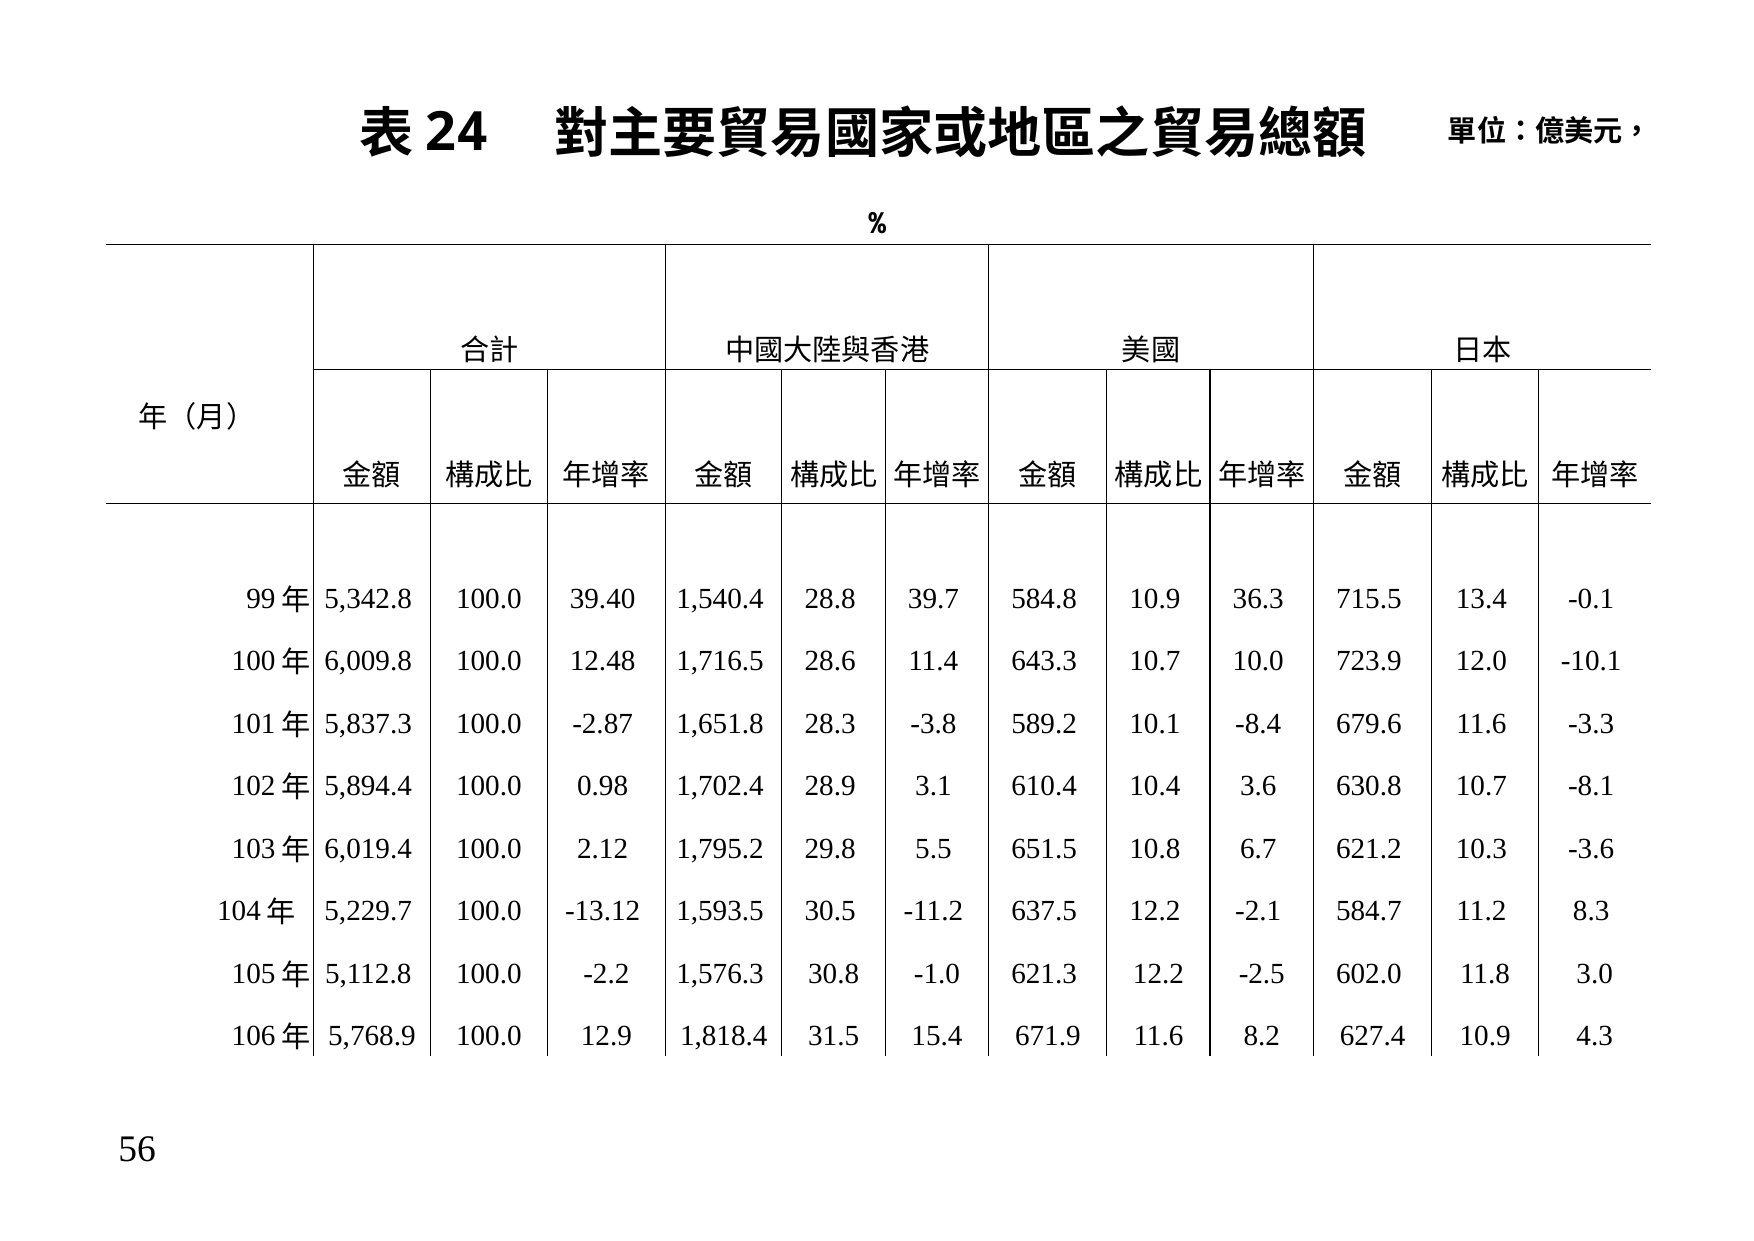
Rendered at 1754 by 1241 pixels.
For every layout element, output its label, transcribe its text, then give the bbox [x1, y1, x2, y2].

table_cell 1,593.5 [666, 869, 781, 931]
table_cell 5,229.7 [314, 869, 430, 931]
table_cell -2.87 [548, 681, 665, 743]
table_cell 5,342.8 [314, 504, 430, 618]
table_cell 102年 [106, 744, 313, 806]
table_cell 584.7 [1314, 869, 1431, 931]
table_cell -13.12 [548, 869, 665, 931]
table_cell 99年 [106, 504, 313, 618]
table_cell 5,894.4 [314, 744, 430, 806]
table_cell 671.9 [989, 994, 1106, 1056]
table_cell -1.0 [886, 931, 988, 993]
table_cell 31.5 [782, 994, 885, 1056]
table_cell 28.9 [782, 744, 885, 806]
table_cell 643.3 [989, 619, 1106, 681]
table_cell 29.8 [782, 806, 885, 868]
table_cell 100.0 [431, 806, 547, 868]
table_cell -11.2 [886, 869, 988, 931]
table_cell 15.4 [886, 994, 988, 1056]
table_cell 28.6 [782, 619, 885, 681]
table_cell -8.4 [1211, 681, 1313, 743]
table_cell 11.6 [1107, 994, 1209, 1056]
table_cell 12.2 [1107, 931, 1209, 993]
table_cell 構成比 [431, 370, 547, 503]
table_cell 8.3 [1539, 869, 1651, 931]
table_cell 1,716.5 [666, 619, 781, 681]
table_cell 10.7 [1432, 744, 1538, 806]
table_cell 10.3 [1432, 806, 1538, 868]
table_cell 610.4 [989, 744, 1106, 806]
subtitle 表24 對主要貿易國家或地區之貿易總額 單位：億美元，% [118, 56, 1636, 243]
table_cell 105年 [106, 931, 313, 993]
table_cell 621.3 [989, 931, 1106, 993]
table_cell 8.2 [1211, 994, 1313, 1056]
table_cell 金額 [1314, 370, 1431, 503]
table_cell 12.9 [548, 994, 665, 1056]
table_cell 12.0 [1432, 619, 1538, 681]
table_cell 36.3 [1211, 504, 1313, 618]
table_cell 3.0 [1539, 931, 1651, 993]
table_cell 11.6 [1432, 681, 1538, 743]
table_cell 5.5 [886, 806, 988, 868]
table_cell -2.2 [548, 931, 665, 993]
table_header 合計 [314, 245, 665, 368]
table_cell 630.8 [1314, 744, 1431, 806]
table_cell 年增率 [1211, 370, 1313, 503]
table_cell 6.7 [1211, 806, 1313, 868]
table_cell 4.3 [1539, 994, 1651, 1056]
table_cell 10.4 [1107, 744, 1209, 806]
table_cell 30.8 [782, 931, 885, 993]
table_cell 100.0 [431, 869, 547, 931]
table_cell 28.3 [782, 681, 885, 743]
table_header 年（月） [106, 245, 313, 503]
table_cell 100.0 [431, 681, 547, 743]
table_cell 3.1 [886, 744, 988, 806]
table_header 美國 [989, 245, 1313, 368]
table_cell 10.8 [1107, 806, 1209, 868]
table_cell -0.1 [1539, 504, 1651, 618]
table_cell -8.1 [1539, 744, 1651, 806]
table_cell 621.2 [1314, 806, 1431, 868]
table_cell 100.0 [431, 994, 547, 1056]
table_cell 11.4 [886, 619, 988, 681]
table_cell 年增率 [1539, 370, 1651, 503]
table_header 日本 [1314, 245, 1651, 368]
table_cell 6,019.4 [314, 806, 430, 868]
table_cell 年增率 [886, 370, 988, 503]
table_cell 0.98 [548, 744, 665, 806]
table_cell 104年 [106, 869, 313, 931]
table_cell 13.4 [1432, 504, 1538, 618]
table_cell 1,576.3 [666, 931, 781, 993]
table_cell 10.9 [1107, 504, 1209, 618]
table_cell 2.12 [548, 806, 665, 868]
table_cell 1,818.4 [666, 994, 781, 1056]
table_cell 651.5 [989, 806, 1106, 868]
table_cell 年增率 [548, 370, 665, 503]
table_cell 584.8 [989, 504, 1106, 618]
table_cell 100.0 [431, 504, 547, 618]
table_cell 6,009.8 [314, 619, 430, 681]
table_cell 100.0 [431, 931, 547, 993]
table_cell 100.0 [431, 744, 547, 806]
table_cell 1,651.8 [666, 681, 781, 743]
table_cell -3.3 [1539, 681, 1651, 743]
table_cell 金額 [666, 370, 781, 503]
table_cell 39.40 [548, 504, 665, 618]
table_cell 金額 [314, 370, 430, 503]
table_cell 5,768.9 [314, 994, 430, 1056]
table_cell 3.6 [1211, 744, 1313, 806]
table_header 中國大陸與香港 [666, 245, 988, 368]
table_cell 100年 [106, 619, 313, 681]
table_cell 11.8 [1432, 931, 1538, 993]
table_cell 12.2 [1107, 869, 1209, 931]
table_cell 103年 [106, 806, 313, 868]
table_cell -2.5 [1211, 931, 1313, 993]
table_cell 11.2 [1432, 869, 1538, 931]
table_cell 637.5 [989, 869, 1106, 931]
table_cell 1,702.4 [666, 744, 781, 806]
table_cell 構成比 [782, 370, 885, 503]
table_cell -3.6 [1539, 806, 1651, 868]
table_cell 30.5 [782, 869, 885, 931]
table_cell 5,112.8 [314, 931, 430, 993]
table_cell 1,795.2 [666, 806, 781, 868]
table_cell 構成比 [1107, 370, 1209, 503]
table_cell 679.6 [1314, 681, 1431, 743]
table_cell 構成比 [1432, 370, 1538, 503]
table_cell 10.7 [1107, 619, 1209, 681]
table_cell 10.0 [1211, 619, 1313, 681]
table_cell -10.1 [1539, 619, 1651, 681]
table_cell 723.9 [1314, 619, 1431, 681]
table_cell 12.48 [548, 619, 665, 681]
table_cell 602.0 [1314, 931, 1431, 993]
table_cell 106年 [106, 994, 313, 1056]
table_cell 715.5 [1314, 504, 1431, 618]
table_cell 627.4 [1314, 994, 1431, 1056]
table_cell 1,540.4 [666, 504, 781, 618]
table_cell 10.9 [1432, 994, 1538, 1056]
table_cell 100.0 [431, 619, 547, 681]
table_cell 589.2 [989, 681, 1106, 743]
table_cell 5,837.3 [314, 681, 430, 743]
table_cell 39.7 [886, 504, 988, 618]
table_cell 101年 [106, 681, 313, 743]
table_cell -2.1 [1211, 869, 1313, 931]
table_cell 10.1 [1107, 681, 1209, 743]
table_cell 金額 [989, 370, 1106, 503]
table_cell 28.8 [782, 504, 885, 618]
table_cell -3.8 [886, 681, 988, 743]
